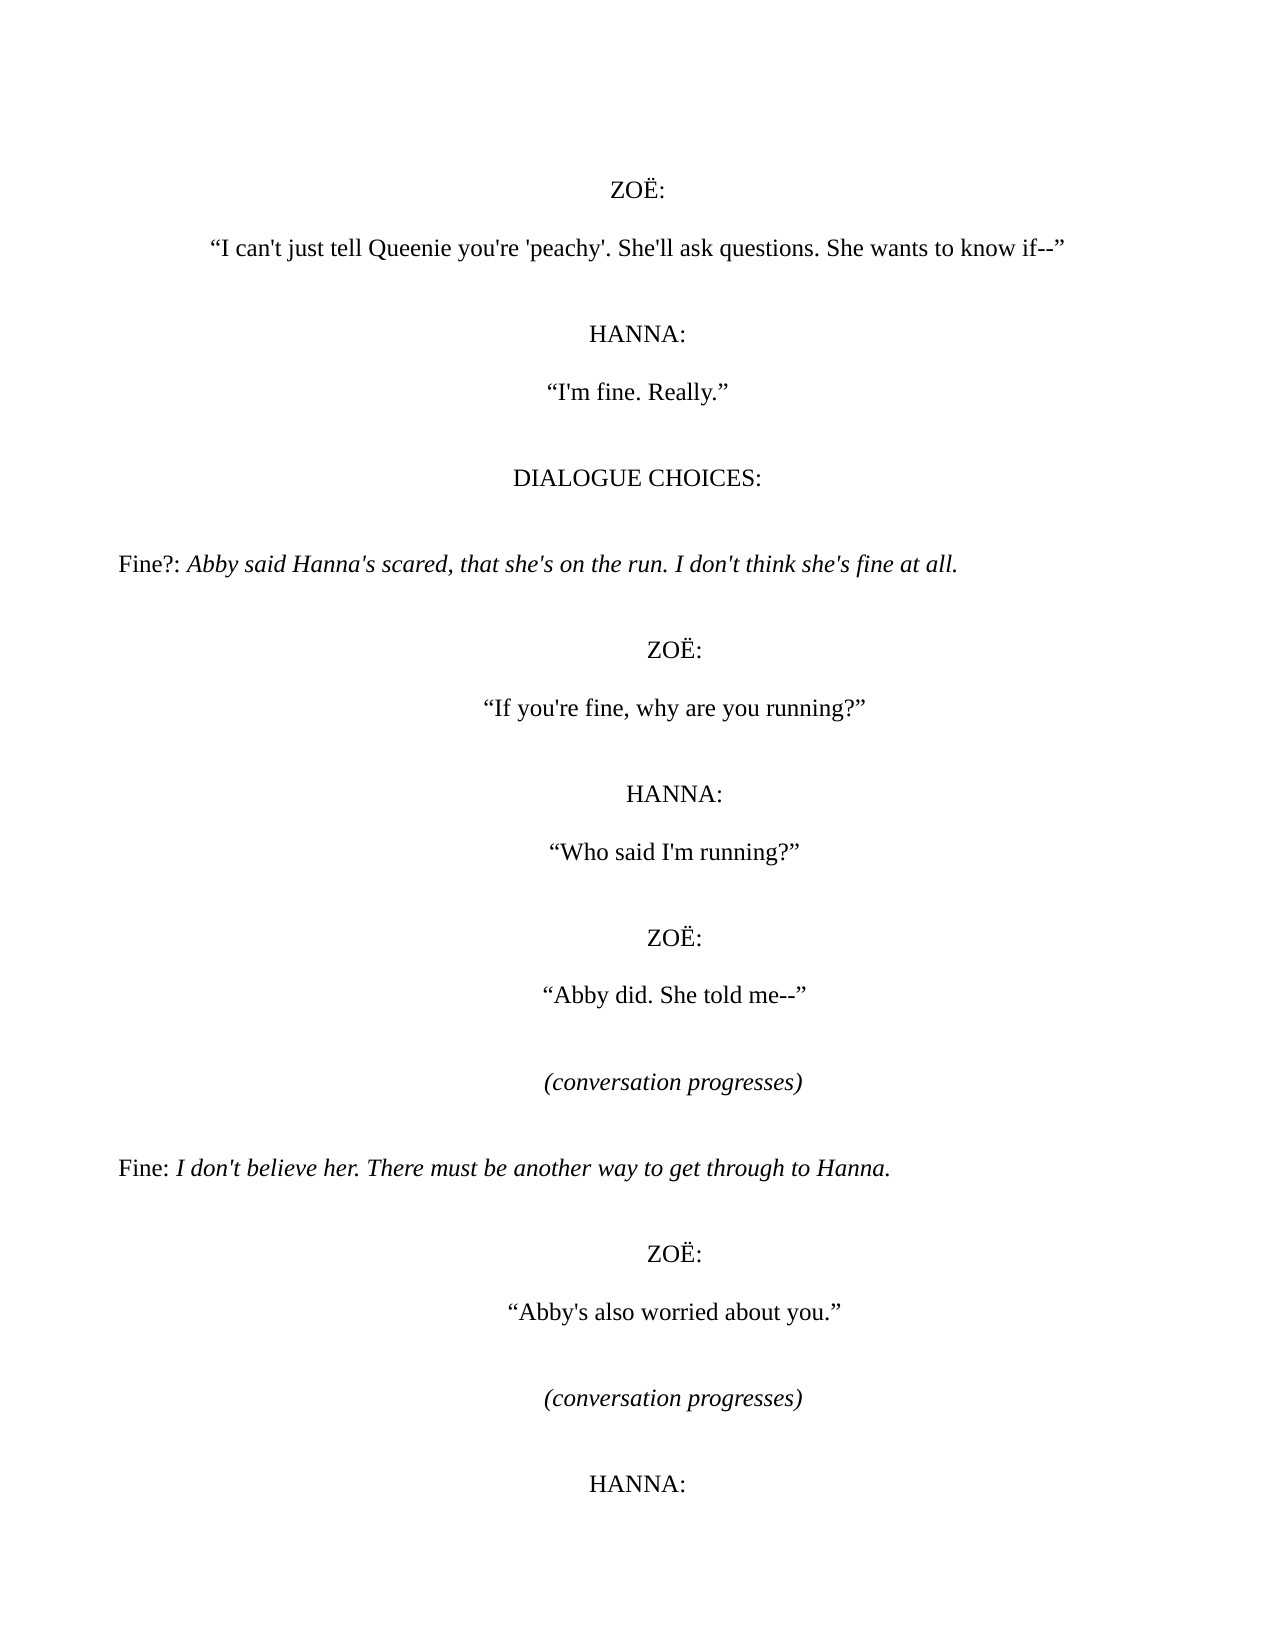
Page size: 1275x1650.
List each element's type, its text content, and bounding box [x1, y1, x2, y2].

text ZOË: [118, 636, 1157, 664]
text Fine?: Abby said Hanna's scared, that she's on the run. I don't think she's fine at all. [118, 549, 1157, 578]
text HANNA: [118, 1469, 1157, 1498]
text DIALOGUE CHOICES: [118, 463, 1157, 492]
text HANNA: [118, 319, 1157, 348]
text “I'm fine. Really.” [118, 377, 1157, 406]
text “Abby did. She told me--” [118, 981, 1157, 1009]
text (conversation progresses) [118, 1383, 1157, 1412]
text ZOË: [118, 176, 1157, 204]
text Fine: I don't believe her. There must be another way to get through to Hanna. [118, 1153, 1157, 1182]
text (conversation progresses) [118, 1067, 1157, 1096]
text “Who said I'm running?” [118, 837, 1157, 866]
text HANNA: [118, 779, 1157, 808]
text ZOË: [118, 1239, 1157, 1268]
text “If you're fine, why are you running?” [118, 693, 1157, 722]
text “Abby's also worried about you.” [118, 1297, 1157, 1326]
text ZOË: [118, 923, 1157, 952]
text “I can't just tell Queenie you're 'peachy'. She'll ask questions. She wants to know if--” [118, 233, 1157, 262]
text [118, 1498, 1157, 1527]
